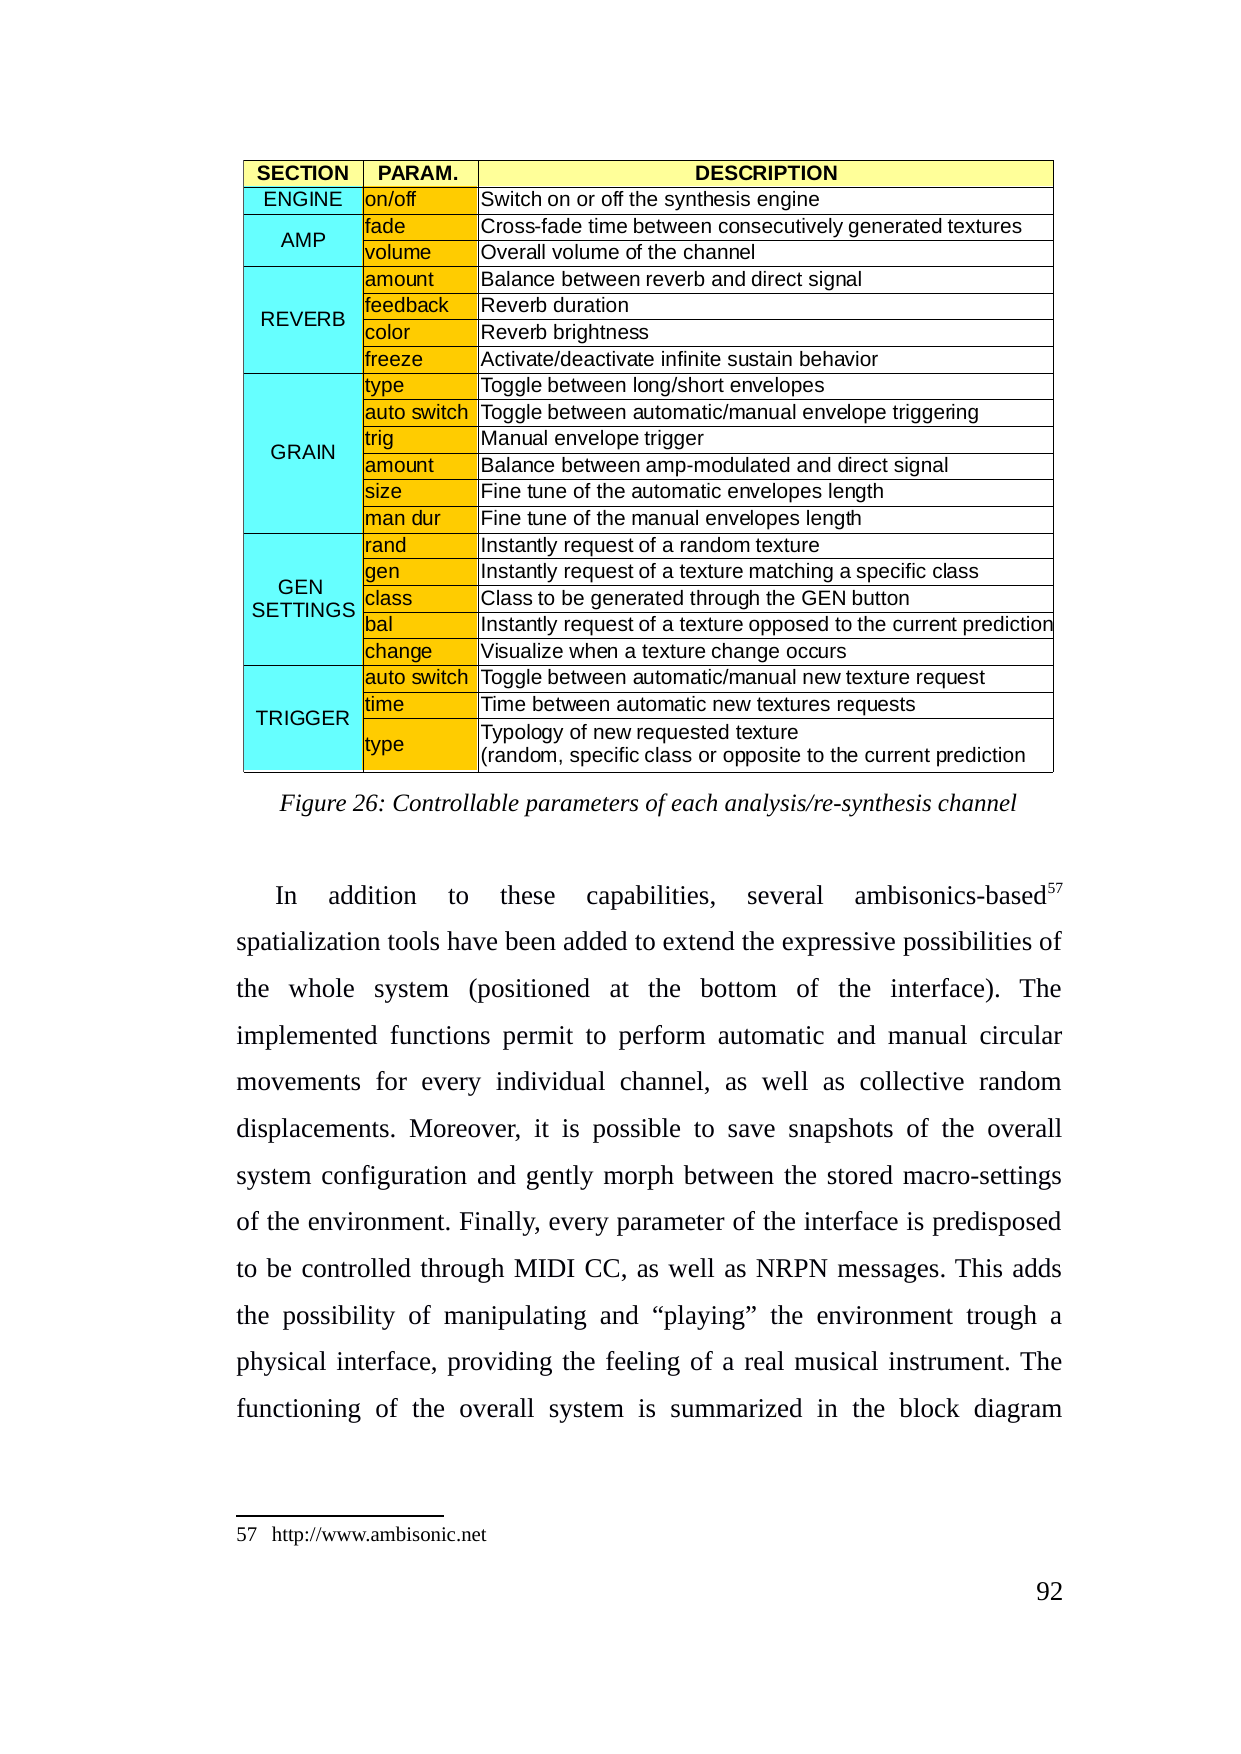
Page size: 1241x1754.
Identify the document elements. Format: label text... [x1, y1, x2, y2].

text http://www.ambisonic.net [236, 1522, 1063, 1546]
text In addition to these capabilities, several ambisonics-based spatialization tools have been added to extend the expressive possibilities of the whole system (positioned at the bottom of the interface). The implemented functions permit to perform automatic and manual circular movements for every individual channel, as well as collective random displacements. Moreover, it is possible to save snapshots of the overall system configuration and gently morph between the stored macro-settings of the environment. Finally, every parameter of the interface is predisposed to be controlled through MIDI CC, as well as NRPN messages. This adds the possibility of manipulating and “playing” the environment trough a physical interface, providing the feeling of a real musical instrument. The functioning of the overall system is summarized in the block diagram [236, 879, 1063, 1423]
text Figure 26: Controllable parameters of each analysis/re-synthesis channel [243, 160, 1056, 817]
